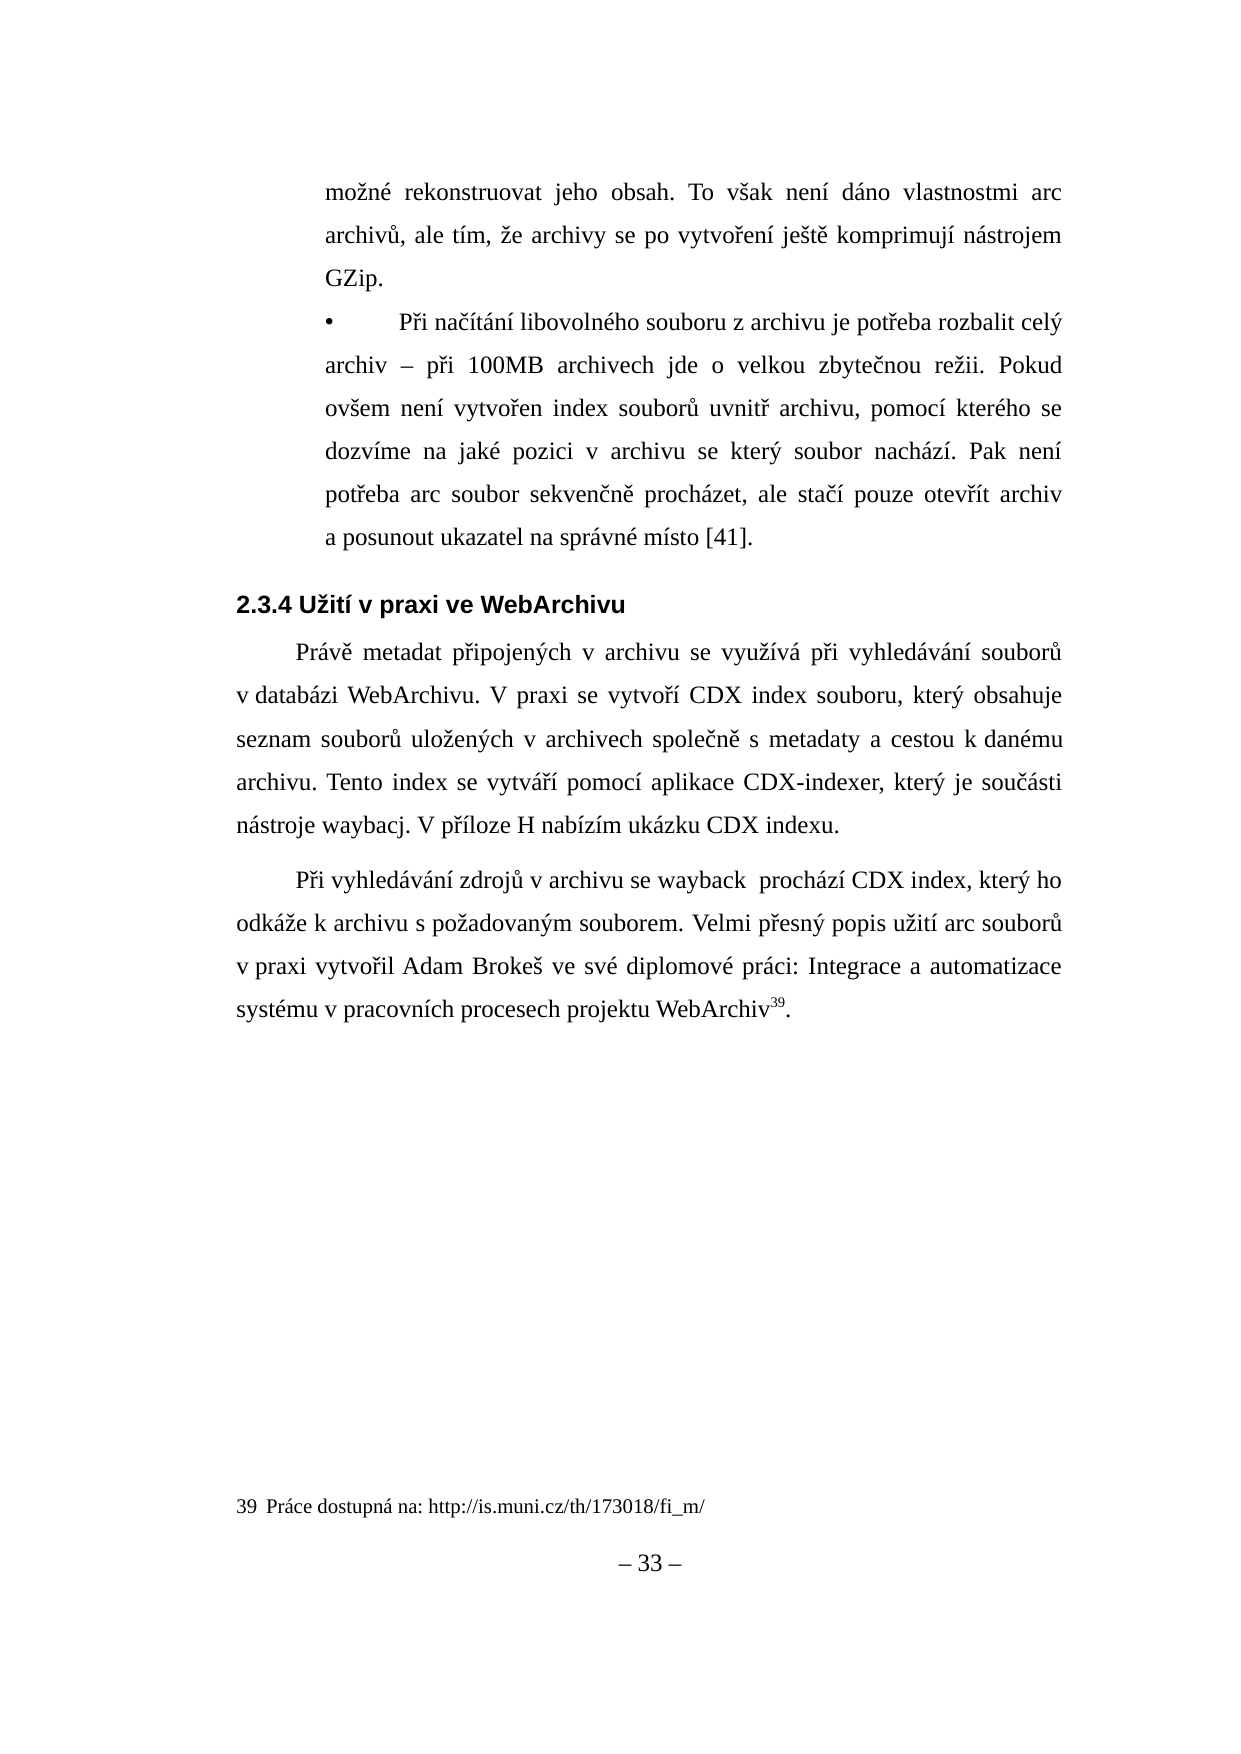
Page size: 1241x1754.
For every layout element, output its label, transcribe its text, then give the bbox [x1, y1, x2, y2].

text Při vyhledávání zdrojů v archivu se wayback prochází CDX index, který ho odkáže k archivu s požadovaným souborem. Velmi přesný popis užití arc souborů v praxi vytvořil Adam Brokeš ve své diplomové práci: Integrace a automatizace systému v pracovních procesech projektu WebArchiv. [236, 865, 1063, 1023]
subtitle 2.3.4 Užití v praxi ve WebArchivu [236, 590, 1063, 619]
text Práce dostupná na: http://is.muni.cz/th/173018/fi_m/ [236, 1494, 1063, 1518]
list Při načítání libovolného souboru z archivu je potřeba rozbalit celý archiv – při 100MB archivech jde o velkou zbytečnou režii. Pokud ovšem není vytvořen index souborů uvnitř archivu, pomocí kterého se dozvíme na jaké pozici v archivu se který soubor nachází. Pak není potřeba arc soubor sekvenčně procházet, ale stačí pouze otevřít archiv a posunout ukazatel na správné místo [41]. [325, 307, 1063, 551]
text Právě metadat připojených v archivu se využívá při vyhledávání souborů v databázi WebArchivu. V praxi se vytvoří CDX index souboru, který obsahuje seznam souborů uložených v archivech společně s metadaty a cestou k danému archivu. Tento index se vytváří pomocí aplikace CDX-indexer, který je součásti nástroje waybacj. V příloze H nabízím ukázku CDX indexu. [236, 637, 1063, 839]
list možné rekonstruovat jeho obsah. To však není dáno vlastnostmi arc archivů, ale tím, že archivy se po vytvoření ještě komprimují nástrojem GZip. [325, 177, 1063, 292]
